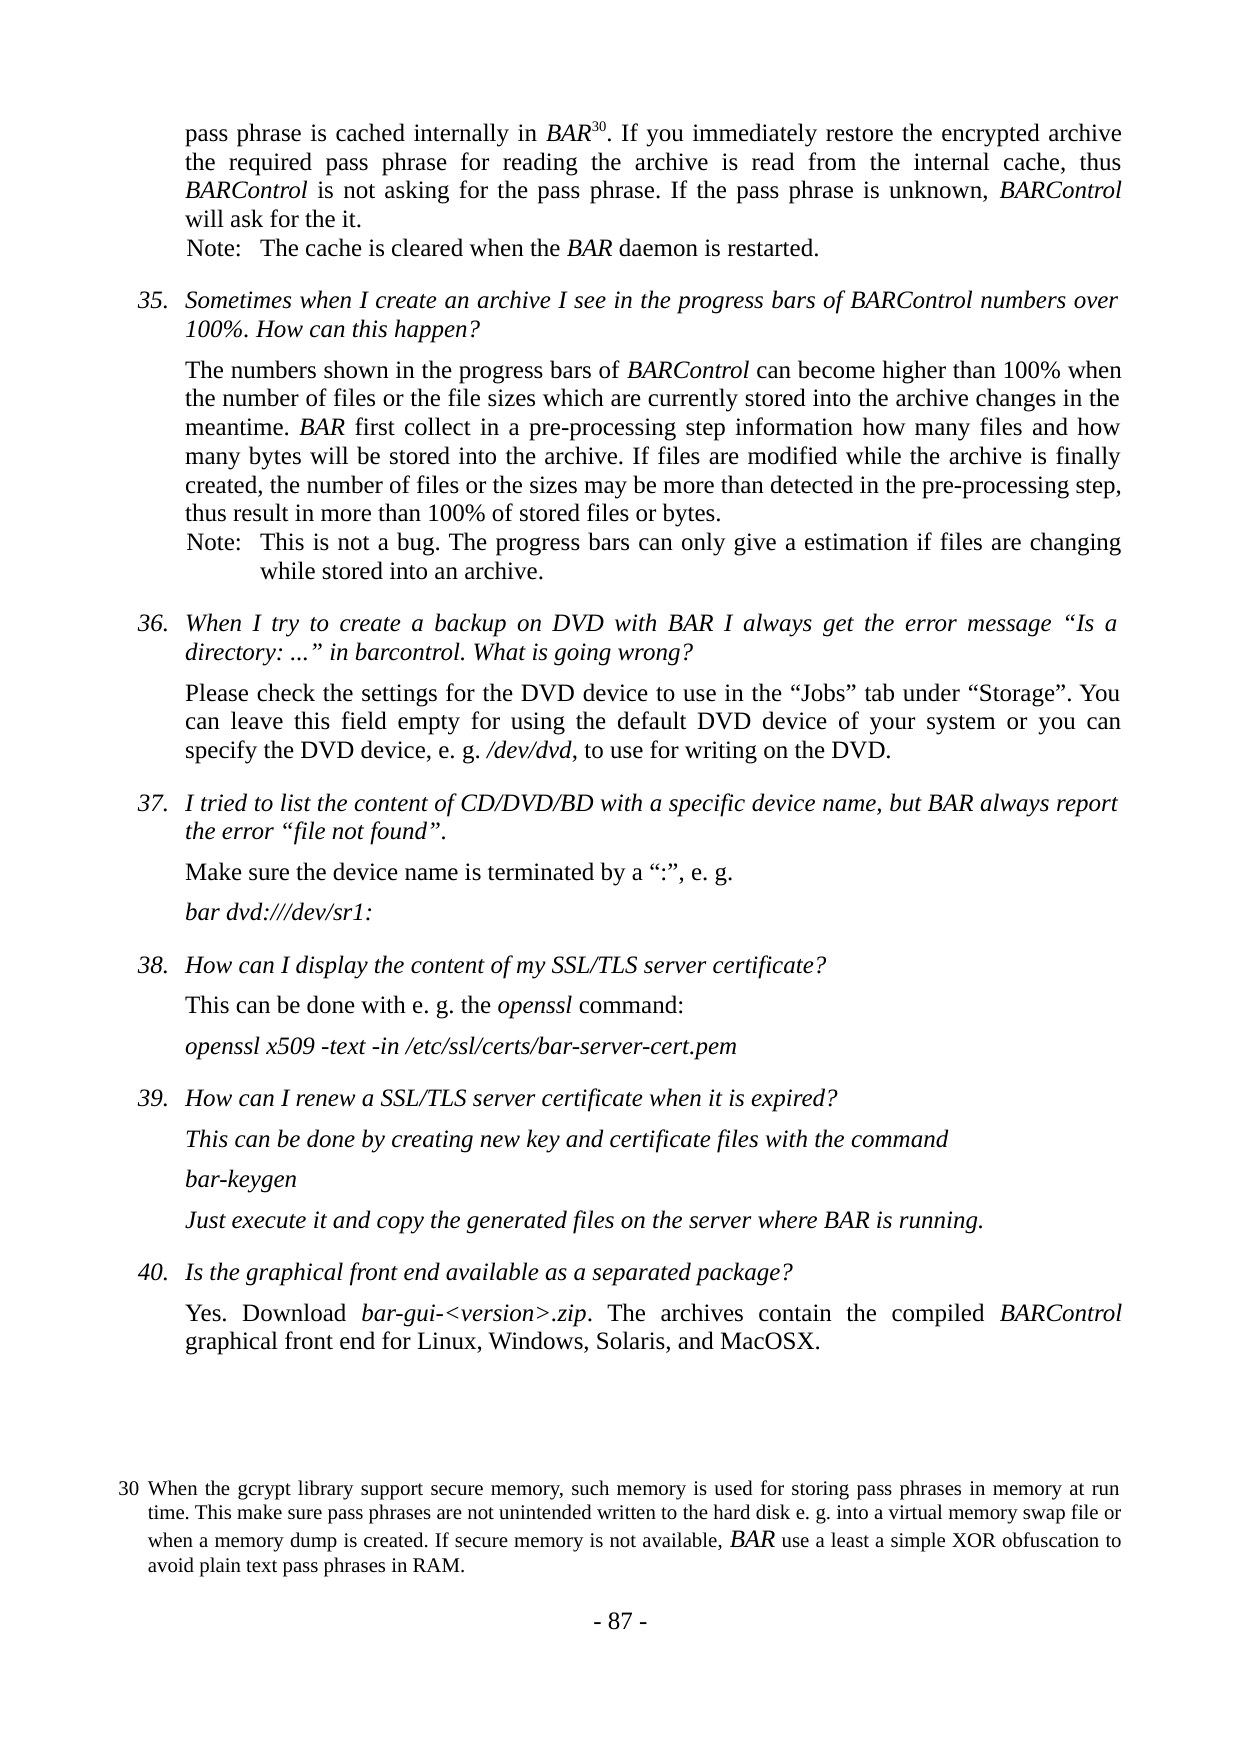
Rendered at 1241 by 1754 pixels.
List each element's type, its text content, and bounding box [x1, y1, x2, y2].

list Is the graphical front end available as a separated package? [138, 1257, 1122, 1286]
list I tried to list the content of CD/DVD/BD with a specific device name, but BAR always report the error “file not found”. [138, 788, 1122, 845]
text Make sure the device name is terminated by a “:”, e. g. [185, 857, 1122, 886]
text pass phrase is cached internally in BAR. If you immediately restore the encrypted archive the required pass phrase for reading the archive is read from the internal cache, thus BARControl is not asking for the pass phrase. If the pass phrase is unknown, BARControl will ask for the it. [185, 118, 1122, 233]
text Note: This is not a bug. The progress bars can only give a estimation if files are changing while stored into an archive. [186, 527, 1122, 585]
list How can I renew a SSL/TLS server certificate when it is expired? [138, 1083, 1122, 1112]
text bar-keygen [185, 1164, 1122, 1193]
text Yes. Download bar-gui-<version>.zip. The archives contain the compiled BARControl graphical front end for Linux, Windows, Solaris, and MacOSX. [185, 1298, 1122, 1355]
list How can I display the content of my SSL/TLS server certificate? [138, 950, 1122, 978]
text openssl x509 -text -in /etc/ssl/certs/bar-server-cert.pem [185, 1031, 1122, 1059]
text When the gcrypt library support secure memory, such memory is used for storing pass phrases in memory at run time. This make sure pass phrases are not unintended written to the hard disk e. g. into a virtual memory swap file or when a memory dump is created. If secure memory is not available, BAR use a least a simple XOR obfuscation to avoid plain text pass phrases in RAM. [118, 1476, 1122, 1577]
text Just execute it and copy the generated files on the server where BAR is running. [185, 1205, 1122, 1233]
text The numbers shown in the progress bars of BARControl can become higher than 100% when the number of files or the file sizes which are currently stored into the archive changes in the meantime. BAR first collect in a pre-processing step information how many files and how many bytes will be stored into the archive. If files are modified while the archive is finally created, the number of files or the sizes may be more than detected in the pre-processing step, thus result in more than 100% of stored files or bytes. [185, 355, 1122, 527]
text Please check the settings for the DVD device to use in the “Jobs” tab under “Storage”. You can leave this field empty for using the default DVD device of your system or you can specify the DVD device, e. g. /dev/dvd, to use for writing on the DVD. [185, 678, 1122, 764]
list When I try to create a backup on DVD with BAR I always get the error message “Is a directory: ...” in barcontrol. What is going wrong? [138, 608, 1122, 666]
list Sometimes when I create an archive I see in the progress bars of BARControl numbers over 100%. How can this happen? [138, 286, 1122, 343]
text Note: The cache is cleared when the BAR daemon is restarted. [186, 233, 1122, 262]
text This can be done with e. g. the openssl command: [185, 990, 1122, 1019]
text This can be done by creating new key and certificate files with the command [185, 1124, 1122, 1152]
text bar dvd:///dev/sr1: [185, 897, 1122, 926]
